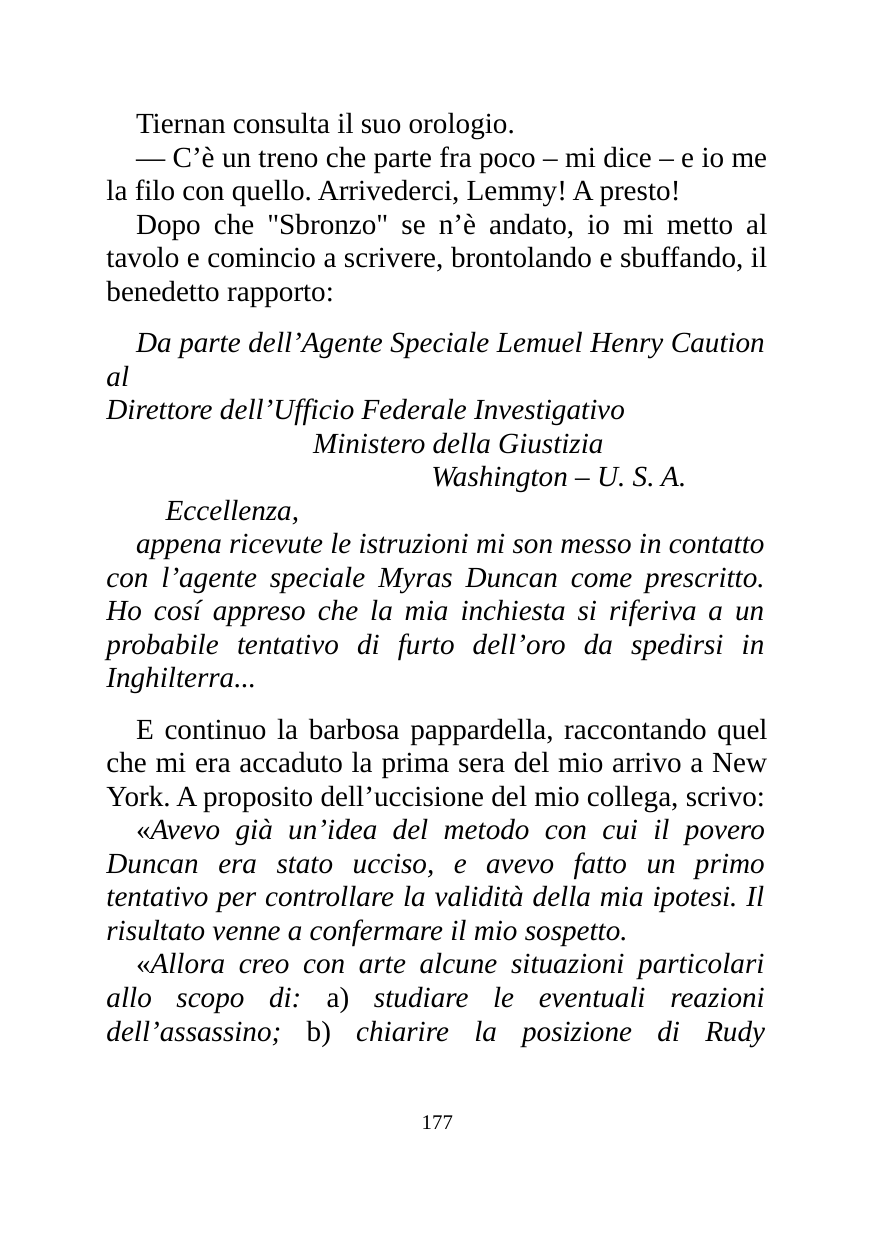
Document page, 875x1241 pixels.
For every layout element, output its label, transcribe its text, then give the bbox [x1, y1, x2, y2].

text Direttore dell’Ufficio Federale Investigativo [106, 392, 768, 426]
text «Avevo già un’idea del metodo con cui il povero Duncan era stato ucciso, e avevo fatto un primo tentativo per controllare la validità della mia ipotesi. Il risultato venne a confermare il mio sospetto. [106, 812, 768, 947]
text Da parte dell’Agente Speciale Lemuel Henry Caution al [106, 325, 768, 392]
text Dopo che "Sbronzo" se n’è andato, io mi metto al tavolo e comincio a scrivere, brontolando e sbuffando, il benedetto rapporto: [106, 207, 768, 307]
text Eccellenza, [106, 493, 768, 526]
text E continuo la barbosa pappardella, raccontando quel che mi era accaduto la prima sera del mio arrivo a New York. A proposito dell’uccisione del mio collega, scrivo: [106, 712, 768, 812]
text Ministero della Giustizia [283, 426, 768, 459]
text Tiernan consulta il suo orologio. [106, 106, 768, 140]
text appena ricevute le istruzioni mi son messo in contatto con l’agente speciale Myras Duncan come prescritto. Ho cosí appreso che la mia inchiesta si riferiva a un probabile tentativo di furto dell’oro da spedirsi in Inghilterra... [106, 526, 768, 694]
text — C’è un treno che parte fra poco – mi dice – e io me la filo con quello. Arrivederci, Lemmy! A presto! [106, 140, 768, 207]
text Washington – U. S. A. [402, 459, 768, 493]
text «Allora creo con arte alcune situazioni particolari allo scopo di: a) studiare le eventuali reazioni dell’assassino; b) chiarire la posizione di Rudy [106, 947, 768, 1047]
